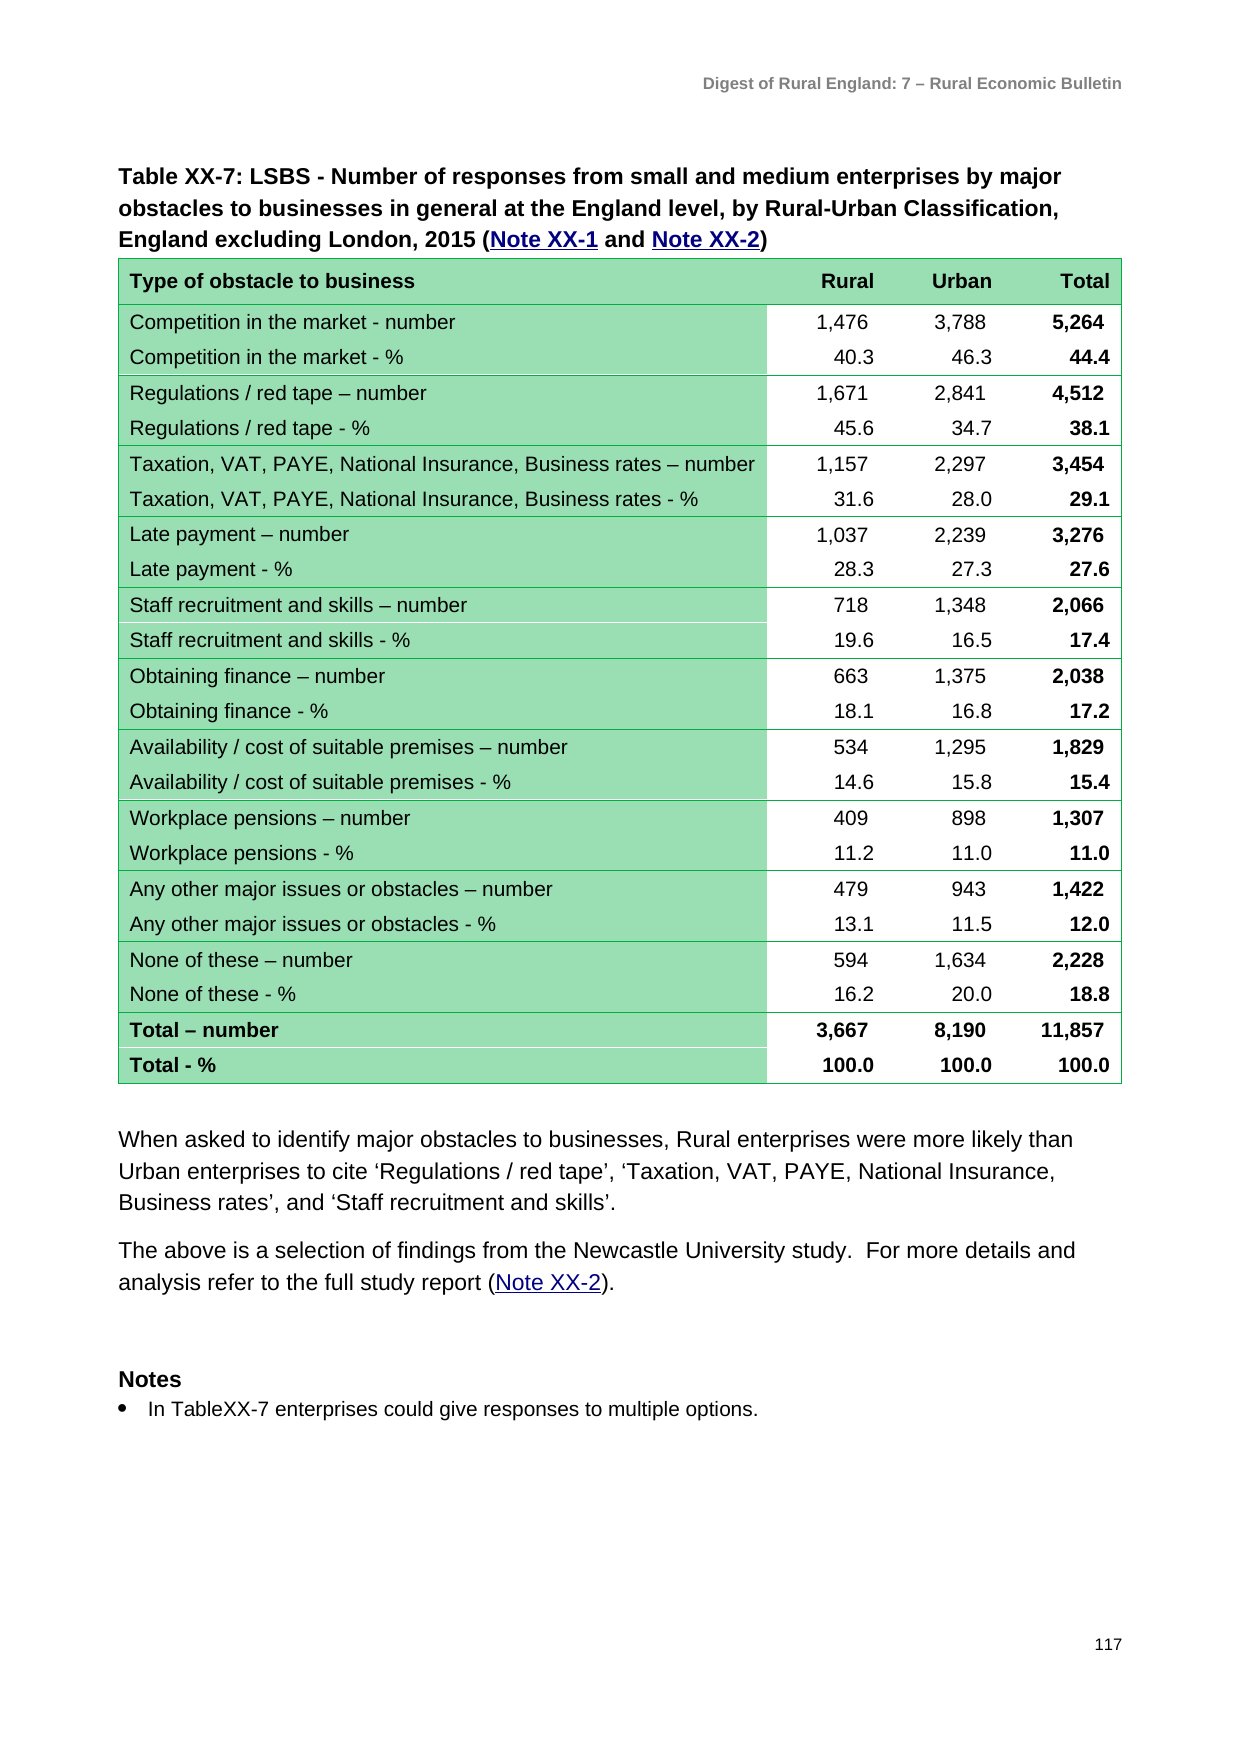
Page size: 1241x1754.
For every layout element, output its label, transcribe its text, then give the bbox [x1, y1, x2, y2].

table_cell 27.3 [885, 552, 1003, 587]
table_cell 4,512 [1003, 376, 1121, 410]
table_cell 20.0 [885, 977, 1003, 1012]
table_cell 17.2 [1003, 693, 1121, 729]
table_cell 18.8 [1003, 977, 1121, 1012]
table_cell 3,788 [885, 305, 1003, 339]
table_cell Taxation, VAT, PAYE, National Insurance, Business rates - % [119, 481, 767, 516]
table_cell None of these - % [119, 977, 767, 1012]
table_cell Competition in the market - % [119, 339, 767, 374]
table_cell Total - % [119, 1048, 767, 1083]
table_cell Obtaining finance – number [119, 659, 767, 693]
table_cell Late payment - % [119, 552, 767, 587]
table_cell Taxation, VAT, PAYE, National Insurance, Business rates – number [119, 446, 767, 481]
table_cell 14.6 [767, 764, 885, 799]
table_cell 11,857 [1003, 1013, 1121, 1047]
table_cell 28.3 [767, 552, 885, 587]
table_cell 31.6 [767, 481, 885, 516]
table_cell 1,829 [1003, 730, 1121, 764]
table_cell 3,454 [1003, 446, 1121, 481]
table_cell 19.6 [767, 623, 885, 658]
table_cell 2,297 [885, 446, 1003, 481]
table_cell 5,264 [1003, 305, 1121, 339]
table_cell 100.0 [767, 1048, 885, 1083]
table_cell 46.3 [885, 339, 1003, 374]
table_cell 11.0 [1003, 835, 1121, 870]
table_cell 2,038 [1003, 659, 1121, 693]
table_cell 29.1 [1003, 481, 1121, 516]
table_cell Regulations / red tape - % [119, 410, 767, 445]
table_cell Workplace pensions – number [119, 801, 767, 835]
table_header Type of obstacle to business [119, 259, 767, 304]
table_cell 16.5 [885, 623, 1003, 658]
table_cell 594 [767, 942, 885, 977]
table_cell 11.5 [885, 906, 1003, 941]
table_cell 8,190 [885, 1013, 1003, 1047]
table_cell 17.4 [1003, 623, 1121, 658]
table_cell 38.1 [1003, 410, 1121, 445]
table_cell 1,157 [767, 446, 885, 481]
table_cell 663 [767, 659, 885, 693]
text When asked to identify major obstacles to businesses, Rural enterprises were more likely than Urban enterprises to cite ‘Regulations / red tape’, ‘Taxation, VAT, PAYE, National Insurance, Business rates’, and ‘Staff recruitment and skills’. [118, 1126, 1122, 1216]
table_cell 100.0 [885, 1048, 1003, 1083]
table_cell Competition in the market - number [119, 305, 767, 339]
table_cell 44.4 [1003, 339, 1121, 374]
table_cell 28.0 [885, 481, 1003, 516]
table_cell 1,634 [885, 942, 1003, 977]
table_cell 1,348 [885, 588, 1003, 622]
table_cell Late payment – number [119, 517, 767, 552]
table_cell 3,667 [767, 1013, 885, 1047]
table_cell 2,239 [885, 517, 1003, 552]
text The above is a selection of findings from the Newcastle University study. For more details and analysis refer to the full study report (Note XX-2). [118, 1237, 1122, 1295]
table_cell 40.3 [767, 339, 885, 374]
table_header Total [1003, 259, 1121, 304]
table_cell 3,276 [1003, 517, 1121, 552]
table_cell 15.4 [1003, 764, 1121, 799]
table_cell 12.0 [1003, 906, 1121, 941]
table_cell 100.0 [1003, 1048, 1121, 1083]
table_cell 1,375 [885, 659, 1003, 693]
table_cell 1,476 [767, 305, 885, 339]
table_cell 898 [885, 801, 1003, 835]
table_cell 11.0 [885, 835, 1003, 870]
table_cell Any other major issues or obstacles - % [119, 906, 767, 941]
table_cell 718 [767, 588, 885, 622]
table_cell Workplace pensions - % [119, 835, 767, 870]
table_cell Staff recruitment and skills – number [119, 588, 767, 622]
table_cell 1,295 [885, 730, 1003, 764]
table_cell Availability / cost of suitable premises - % [119, 764, 767, 799]
table_cell Any other major issues or obstacles – number [119, 871, 767, 906]
table_cell Obtaining finance - % [119, 693, 767, 729]
table_cell 943 [885, 871, 1003, 906]
table_header Urban [885, 259, 1003, 304]
table_cell 16.2 [767, 977, 885, 1012]
table_cell 18.1 [767, 693, 885, 729]
table_cell 1,671 [767, 376, 885, 410]
table_cell 2,066 [1003, 588, 1121, 622]
table_cell 16.8 [885, 693, 1003, 729]
table_cell None of these – number [119, 942, 767, 977]
table_cell 409 [767, 801, 885, 835]
text Notes [118, 1366, 1122, 1392]
table_cell Availability / cost of suitable premises – number [119, 730, 767, 764]
table_cell 27.6 [1003, 552, 1121, 587]
table_cell 534 [767, 730, 885, 764]
table_cell 45.6 [767, 410, 885, 445]
table_cell Regulations / red tape – number [119, 376, 767, 410]
table_cell 479 [767, 871, 885, 906]
list In Table XX-7 enterprises could give responses to multiple options. [118, 1397, 1122, 1422]
table_cell Total – number [119, 1013, 767, 1047]
table_cell 13.1 [767, 906, 885, 941]
table_cell 34.7 [885, 410, 1003, 445]
table_cell 1,307 [1003, 801, 1121, 835]
table_cell 1,037 [767, 517, 885, 552]
table_cell Staff recruitment and skills - % [119, 623, 767, 658]
table_cell 11.2 [767, 835, 885, 870]
table_cell 15.8 [885, 764, 1003, 799]
table_cell 2,228 [1003, 942, 1121, 977]
text Table XX-7: LSBS - Number of responses from small and medium enterprises by major obstacles to businesses in general at the England level, by Rural-Urban Classification, England excluding London, 2015 (Note XX-1 and Note XX-2) [118, 163, 1122, 252]
table_cell 2,841 [885, 376, 1003, 410]
table_header Rural [767, 259, 885, 304]
table_cell 1,422 [1003, 871, 1121, 906]
